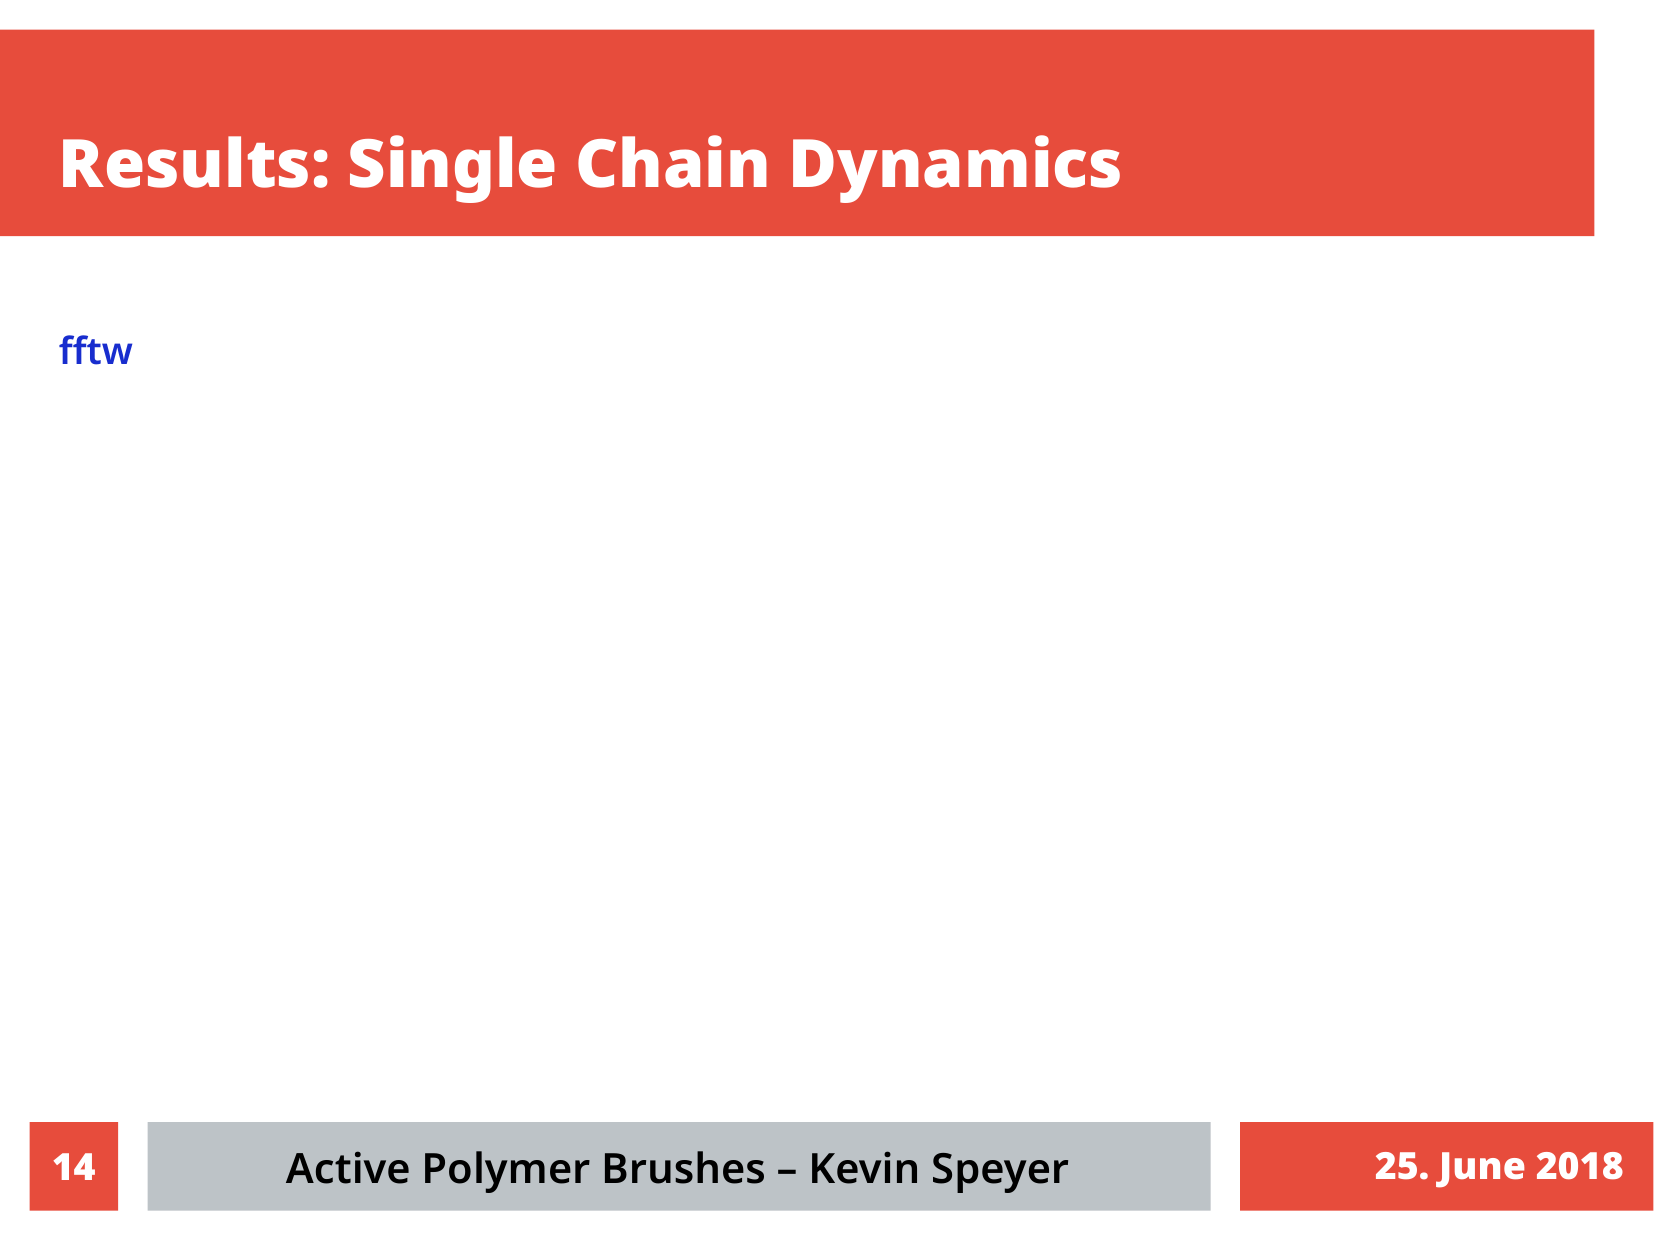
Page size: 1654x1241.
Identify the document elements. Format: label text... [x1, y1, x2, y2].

list fftw [59, 324, 1565, 1093]
text_box Active Polymer Brushes – Kevin Speyer [149, 1138, 1206, 1198]
title Results: Single Chain Dynamics [59, 59, 1595, 207]
